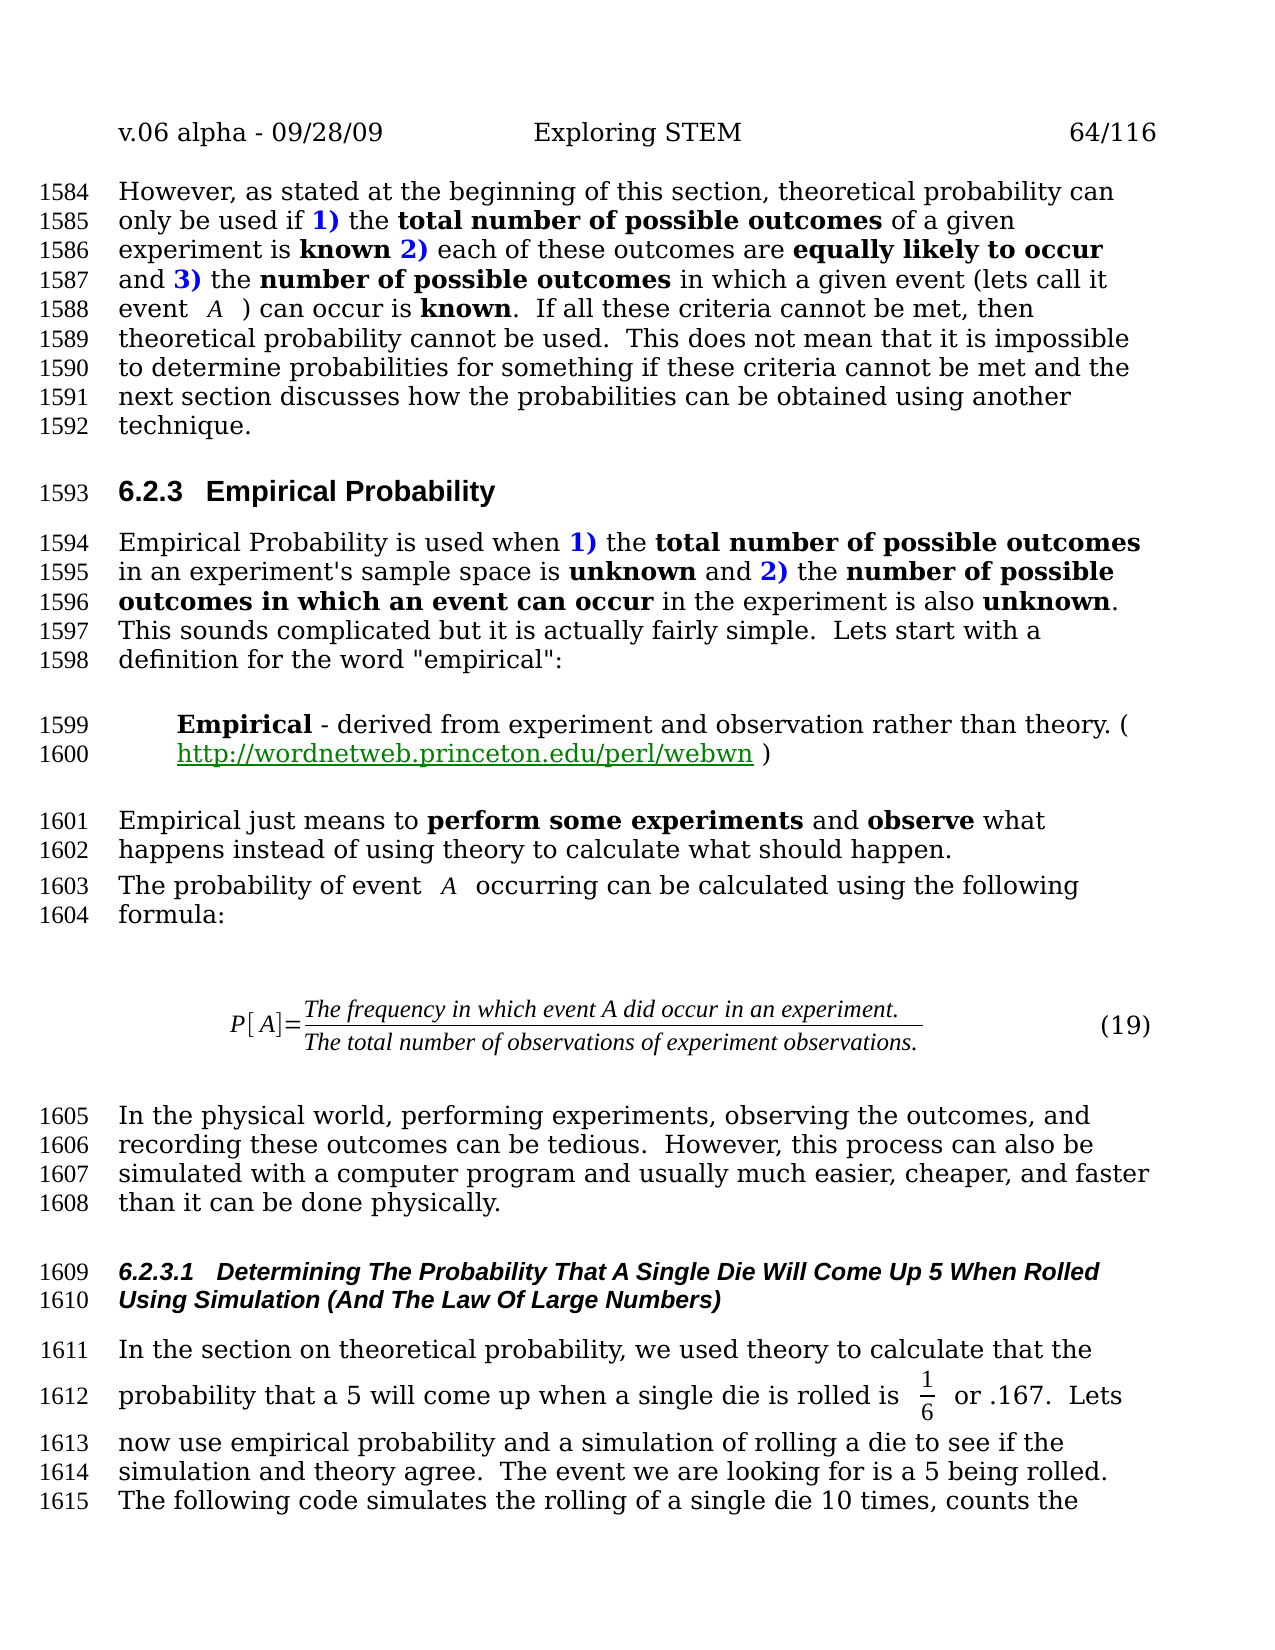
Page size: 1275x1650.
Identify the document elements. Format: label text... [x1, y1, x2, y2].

table_header [118, 988, 1041, 1063]
text Empirical Probability is used when 1) the total number of possible outcomes in an experiment's sample space is unknown and 2) the number of possible outcomes in which an event can occur in the experiment is also unknown. This sounds complicated but it is actually fairly simple. Lets start with a definition for the word "empirical": [118, 528, 1157, 674]
text The probability of eventoccurring can be calculated using the following formula: [118, 871, 1157, 930]
text Empirical - derived from experiment and observation rather than theory. ( http://wordnetweb.princeton.edu/perl/webwn ) [176, 710, 1157, 768]
subtitle Determining The Probability That A Single Die Will Come Up 5 When Rolled Using Simulation (And The Law Of Large Numbers) [118, 1257, 1157, 1314]
subtitle Empirical Probability [118, 473, 1157, 507]
text In the section on theoretical probability, we used theory to calculate that the probability that a 5 will come up when a single die is rolled isor .167. Lets now use empirical probability and a simulation of rolling a die to see if the simulation and theory agree. The event we are looking for is a 5 being rolled. The following code simulates the rolling of a single die 10 times, counts the [118, 1335, 1157, 1515]
text In the physical world, performing experiments, observing the outcomes, and recording these outcomes can be tedious. However, this process can also be simulated with a computer program and usually much easier, cheaper, and faster than it can be done physically. [118, 1101, 1157, 1218]
text However, as stated at the beginning of this section, theoretical probability can only be used if 1) the total number of possible outcomes of a given experiment is known 2) each of these outcomes are equally likely to occur and 3) the number of possible outcomes in which a given event (lets call it event) can occur is known. If all these criteria cannot be met, then theoretical probability cannot be used. This does not mean that it is impossible to determine probabilities for something if these criteria cannot be met and the next section discusses how the probabilities can be obtained using another technique. [118, 177, 1157, 441]
table_header (19) [1041, 988, 1157, 1063]
text Empirical just means to perform some experiments and observe what happens instead of using theory to calculate what should happen. [118, 806, 1157, 865]
